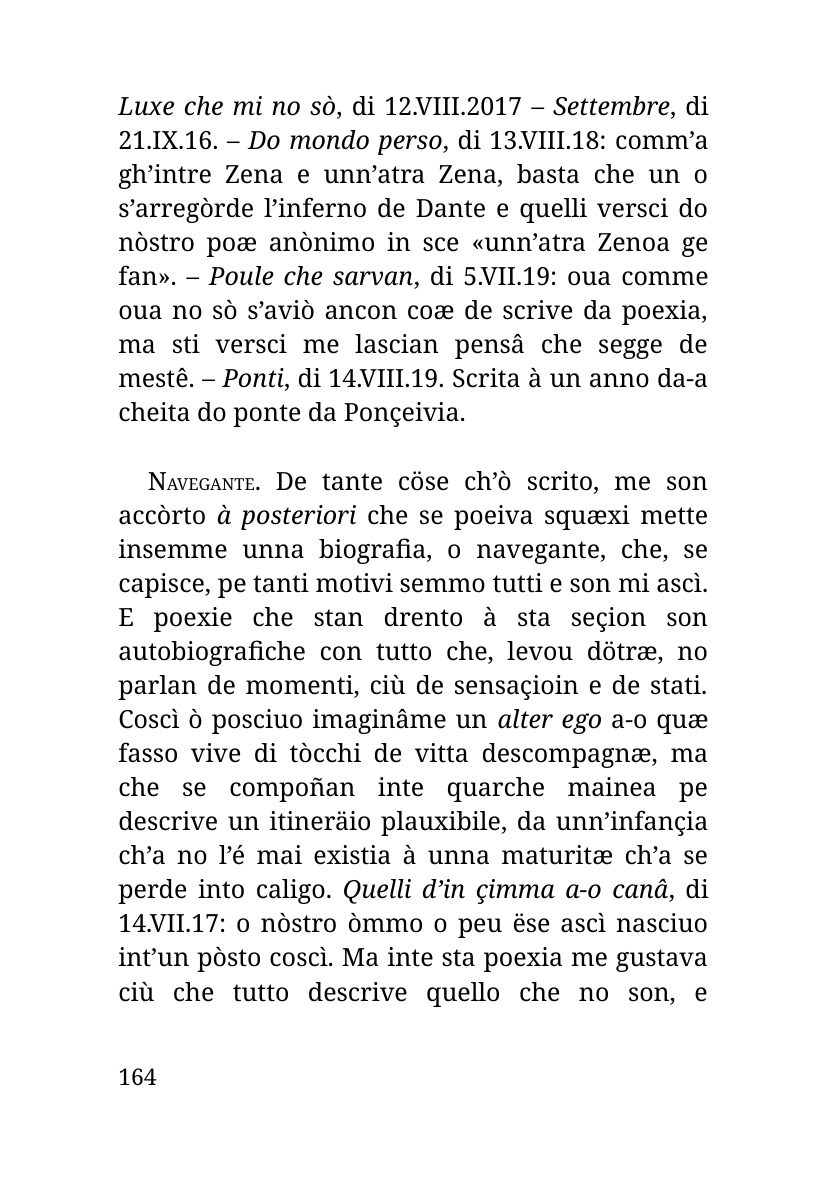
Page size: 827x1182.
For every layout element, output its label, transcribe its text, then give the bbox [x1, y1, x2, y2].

text Luxe che mi no sò, di 12.VIII.2017 – Settembre, di 21.IX.16. – Do mondo perso, di 13.VIII.18: comm’a gh’intre Zena e unn’atra Zena, basta che un o s’arregòrde l’inferno de Dante e quelli versci do nòstro poæ anònimo in sce «unn’atra Zenoa ge fan». – Poule che sarvan, di 5.VII.19: oua comme oua no sò s’aviò ancon coæ de scrive da poexia, ma sti versci me lascian pensâ che segge de mestê. – Ponti, di 14.VIII.19. Scrita à un anno da-a cheita do ponte da Ponçeivia. [118, 88, 709, 429]
text Navegante. De tante cöse ch’ò scrito, me son accòrto à posteriori che se poeiva squæxi mette insemme unna biografia, o navegante, che, se capisce, pe tanti motivi semmo tutti e son mi ascì. E poexie che stan drento à sta seçion son autobiografiche con tutto che, levou dötræ, no parlan de momenti, ciù de sensaçioin e de stati. Coscì ò posciuo imaginâme un alter ego a-o quæ fasso vive di tòcchi de vitta descompagnæ, ma che se compoñan inte quarche mainea pe descrive un itineräio plauxibile, da unn’infançia ch’a no l’é mai existia à unna maturitæ ch’a se perde into caligo. Quelli d’in çimma a-o canâ, di 14.VII.17: o nòstro òmmo o peu ëse ascì nasciuo int’un pòsto coscì. Ma inte sta poexia me gustava ciù che tutto descrive quello che no son, e [118, 463, 709, 1008]
